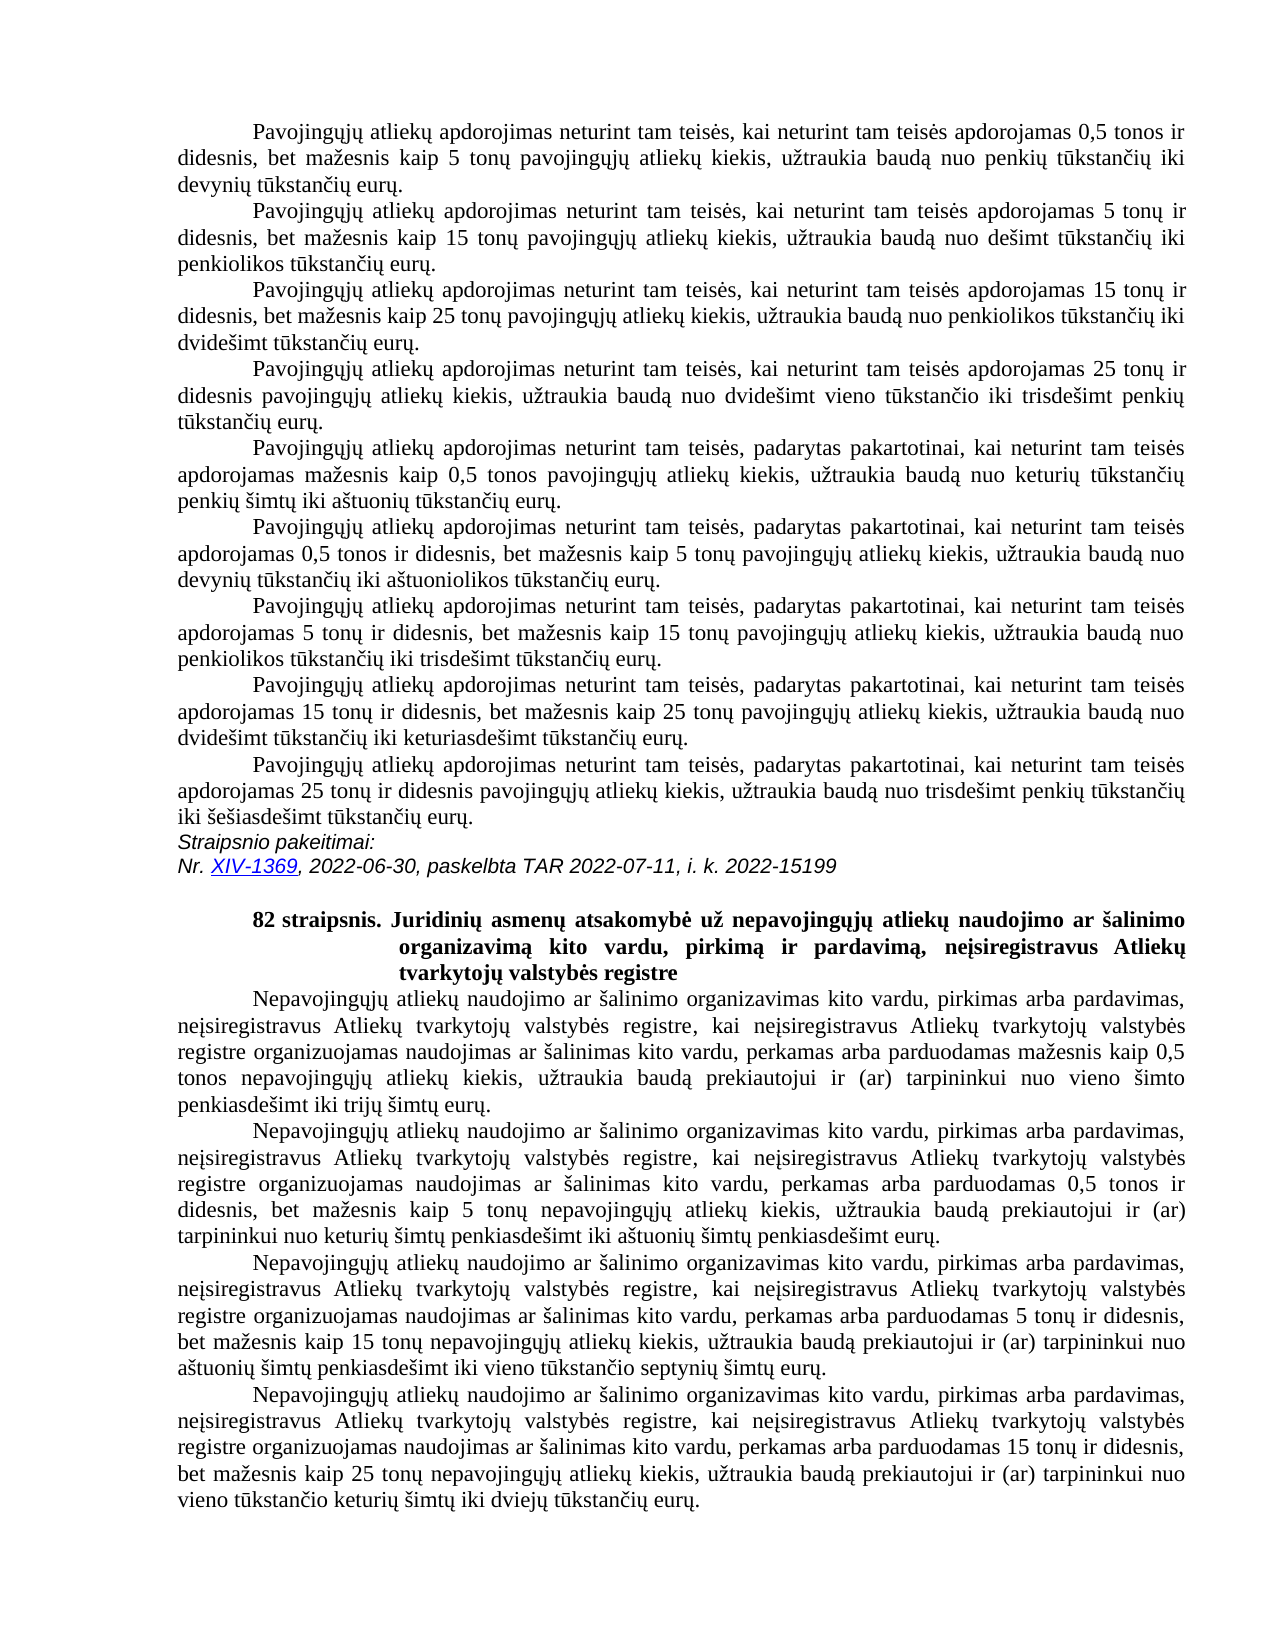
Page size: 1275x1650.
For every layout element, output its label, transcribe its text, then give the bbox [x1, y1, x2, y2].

text Pavojingųjų atliekų apdorojimas neturint tam teisės, padarytas pakartotinai, kai neturint tam teisės apdorojamas 0,5 tonos ir didesnis, bet mažesnis kaip 5 tonų pavojingųjų atliekų kiekis, užtraukia baudą nuo devynių tūkstančių iki aštuoniolikos tūkstančių eurų. [177, 513, 1186, 592]
text Pavojingųjų atliekų apdorojimas neturint tam teisės, kai neturint tam teisės apdorojamas 15 tonų ir didesnis, bet mažesnis kaip 25 tonų pavojingųjų atliekų kiekis, užtraukia baudą nuo penkiolikos tūkstančių iki dvidešimt tūkstančių eurų. [177, 276, 1186, 355]
text Pavojingųjų atliekų apdorojimas neturint tam teisės, kai neturint tam teisės apdorojamas 0,5 tonos ir didesnis, bet mažesnis kaip 5 tonų pavojingųjų atliekų kiekis, užtraukia baudą nuo penkių tūkstančių iki devynių tūkstančių eurų. [177, 118, 1186, 197]
text Straipsnio pakeitimai: [177, 830, 1186, 854]
text Nr. XIV-1369, 2022-06-30, paskelbta TAR 2022-07-11, i. k. 2022-15199 [177, 854, 1186, 878]
text Nepavojingųjų atliekų naudojimo ar šalinimo organizavimas kito vardu, pirkimas arba pardavimas, neįsiregistravus Atliekų tvarkytojų valstybės registre, kai neįsiregistravus Atliekų tvarkytojų valstybės registre organizuojamas naudojimas ar šalinimas kito vardu, perkamas arba parduodamas 15 tonų ir didesnis, bet mažesnis kaip 25 tonų nepavojingųjų atliekų kiekis, užtraukia baudą prekiautojui ir (ar) tarpininkui nuo vieno tūkstančio keturių šimtų iki dviejų tūkstančių eurų. [177, 1381, 1186, 1512]
text Pavojingųjų atliekų apdorojimas neturint tam teisės, kai neturint tam teisės apdorojamas 25 tonų ir didesnis pavojingųjų atliekų kiekis, užtraukia baudą nuo dvidešimt vieno tūkstančio iki trisdešimt penkių tūkstančių eurų. [177, 355, 1186, 434]
text Nepavojingųjų atliekų naudojimo ar šalinimo organizavimas kito vardu, pirkimas arba pardavimas, neįsiregistravus Atliekų tvarkytojų valstybės registre, kai neįsiregistravus Atliekų tvarkytojų valstybės registre organizuojamas naudojimas ar šalinimas kito vardu, perkamas arba parduodamas 0,5 tonos ir didesnis, bet mažesnis kaip 5 tonų nepavojingųjų atliekų kiekis, užtraukia baudą prekiautojui ir (ar) tarpininkui nuo keturių šimtų penkiasdešimt iki aštuonių šimtų penkiasdešimt eurų. [177, 1117, 1186, 1249]
text Pavojingųjų atliekų apdorojimas neturint tam teisės, padarytas pakartotinai, kai neturint tam teisės apdorojamas 5 tonų ir didesnis, bet mažesnis kaip 15 tonų pavojingųjų atliekų kiekis, užtraukia baudą nuo penkiolikos tūkstančių iki trisdešimt tūkstančių eurų. [177, 592, 1186, 672]
text Pavojingųjų atliekų apdorojimas neturint tam teisės, kai neturint tam teisės apdorojamas 5 tonų ir didesnis, bet mažesnis kaip 15 tonų pavojingųjų atliekų kiekis, užtraukia baudą nuo dešimt tūkstančių iki penkiolikos tūkstančių eurų. [177, 197, 1186, 276]
text Nepavojingųjų atliekų naudojimo ar šalinimo organizavimas kito vardu, pirkimas arba pardavimas, neįsiregistravus Atliekų tvarkytojų valstybės registre, kai neįsiregistravus Atliekų tvarkytojų valstybės registre organizuojamas naudojimas ar šalinimas kito vardu, perkamas arba parduodamas 5 tonų ir didesnis, bet mažesnis kaip 15 tonų nepavojingųjų atliekų kiekis, užtraukia baudą prekiautojui ir (ar) tarpininkui nuo aštuonių šimtų penkiasdešimt iki vieno tūkstančio septynių šimtų eurų. [177, 1249, 1186, 1381]
text Pavojingųjų atliekų apdorojimas neturint tam teisės, padarytas pakartotinai, kai neturint tam teisės apdorojamas mažesnis kaip 0,5 tonos pavojingųjų atliekų kiekis, užtraukia baudą nuo keturių tūkstančių penkių šimtų iki aštuonių tūkstančių eurų. [177, 434, 1186, 513]
text Nepavojingųjų atliekų naudojimo ar šalinimo organizavimas kito vardu, pirkimas arba pardavimas, neįsiregistravus Atliekų tvarkytojų valstybės registre, kai neįsiregistravus Atliekų tvarkytojų valstybės registre organizuojamas naudojimas ar šalinimas kito vardu, perkamas arba parduodamas mažesnis kaip 0,5 tonos nepavojingųjų atliekų kiekis, užtraukia baudą prekiautojui ir (ar) tarpininkui nuo vieno šimto penkiasdešimt iki trijų šimtų eurų. [177, 985, 1186, 1117]
text 82 straipsnis. Juridinių asmenų atsakomybė už nepavojingųjų atliekų naudojimo ar šalinimo organizavimą kito vardu, pirkimą ir pardavimą, neįsiregistravus Atliekų tvarkytojų valstybės registre [252, 906, 1186, 985]
text Pavojingųjų atliekų apdorojimas neturint tam teisės, padarytas pakartotinai, kai neturint tam teisės apdorojamas 25 tonų ir didesnis pavojingųjų atliekų kiekis, užtraukia baudą nuo trisdešimt penkių tūkstančių iki šešiasdešimt tūkstančių eurų. [177, 751, 1186, 830]
text Pavojingųjų atliekų apdorojimas neturint tam teisės, padarytas pakartotinai, kai neturint tam teisės apdorojamas 15 tonų ir didesnis, bet mažesnis kaip 25 tonų pavojingųjų atliekų kiekis, užtraukia baudą nuo dvidešimt tūkstančių iki keturiasdešimt tūkstančių eurų. [177, 672, 1186, 751]
